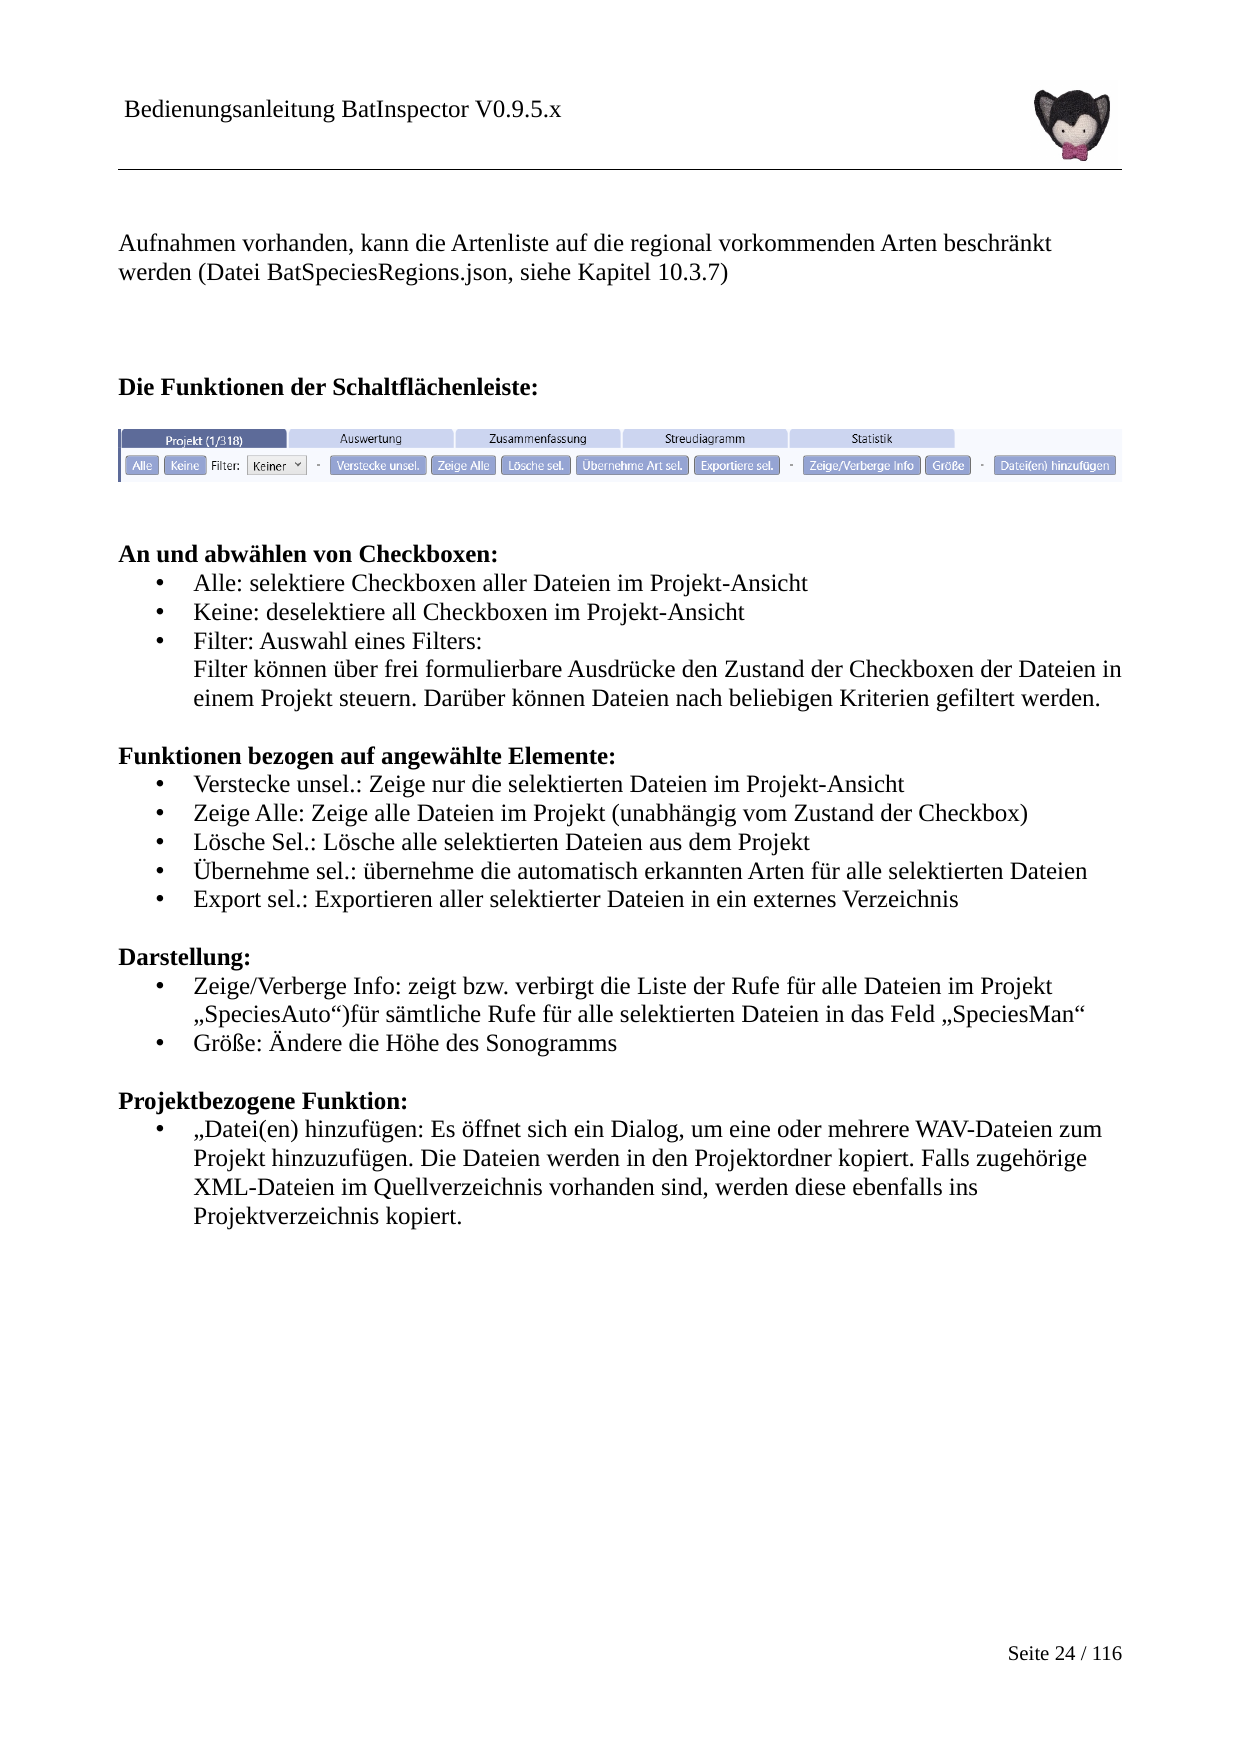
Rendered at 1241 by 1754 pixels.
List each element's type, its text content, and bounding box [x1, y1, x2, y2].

picture [118, 429, 1123, 482]
list Zeige/Verberge Info: zeigt bzw. verbirgt die Liste der Rufe für alle Dateien im Projekt „SpeciesAuto“)für sämtliche Rufe für alle selektierten Dateien in das Feld „SpeciesMan“ [156, 971, 1122, 1028]
list Filter: Auswahl eines Filters: Filter können über frei formulierbare Ausdrücke den Zustand der Checkboxen der Dateien in einem Projekt steuern. Darüber können Dateien nach beliebigen Kriterien gefiltert werden. [156, 626, 1122, 712]
list Keine: deselektiere all Checkboxen im Projekt-Ansicht [156, 597, 1122, 626]
text Funktionen bezogen auf angewählte Elemente: [118, 741, 1122, 769]
list Lösche Sel.: Lösche alle selektierten Dateien aus dem Projekt [156, 827, 1122, 856]
text Darstellung: [118, 942, 1122, 971]
list Export sel.: Exportieren aller selektierter Dateien in ein externes Verzeichnis [156, 884, 1122, 913]
list „Datei(en) hinzufügen: Es öffnet sich ein Dialog, um eine oder mehrere WAV-Dateien zum Projekt hinzuzufügen. Die Dateien werden in den Projektordner kopiert. Falls zugehörige XML-Dateien im Quellverzeichnis vorhanden sind, werden diese ebenfalls ins Projektverzeichnis kopiert. [156, 1114, 1122, 1229]
list Alle: selektiere Checkboxen aller Dateien im Projekt-Ansicht [156, 568, 1122, 597]
picture [1030, 80, 1119, 169]
text Die Funktionen der Schaltflächenleiste: [118, 372, 1122, 401]
text Projektbezogene Funktion: [118, 1086, 1122, 1114]
list Größe: Ändere die Höhe des Sonogramms [156, 1028, 1122, 1057]
list Übernehme sel.: übernehme die automatisch erkannten Arten für alle selektierten Dateien [156, 856, 1122, 884]
list Verstecke unsel.: Zeige nur die selektierten Dateien im Projekt-Ansicht [156, 769, 1122, 798]
list Zeige Alle: Zeige alle Dateien im Projekt (unabhängig vom Zustand der Checkbox) [156, 798, 1122, 827]
text Aufnahmen vorhanden, kann die Artenliste auf die regional vorkommenden Arten beschränkt werden (Datei BatSpeciesRegions.json, siehe Kapitel 10.3.7) [118, 228, 1122, 286]
text An und abwählen von Checkboxen: [118, 539, 1122, 568]
